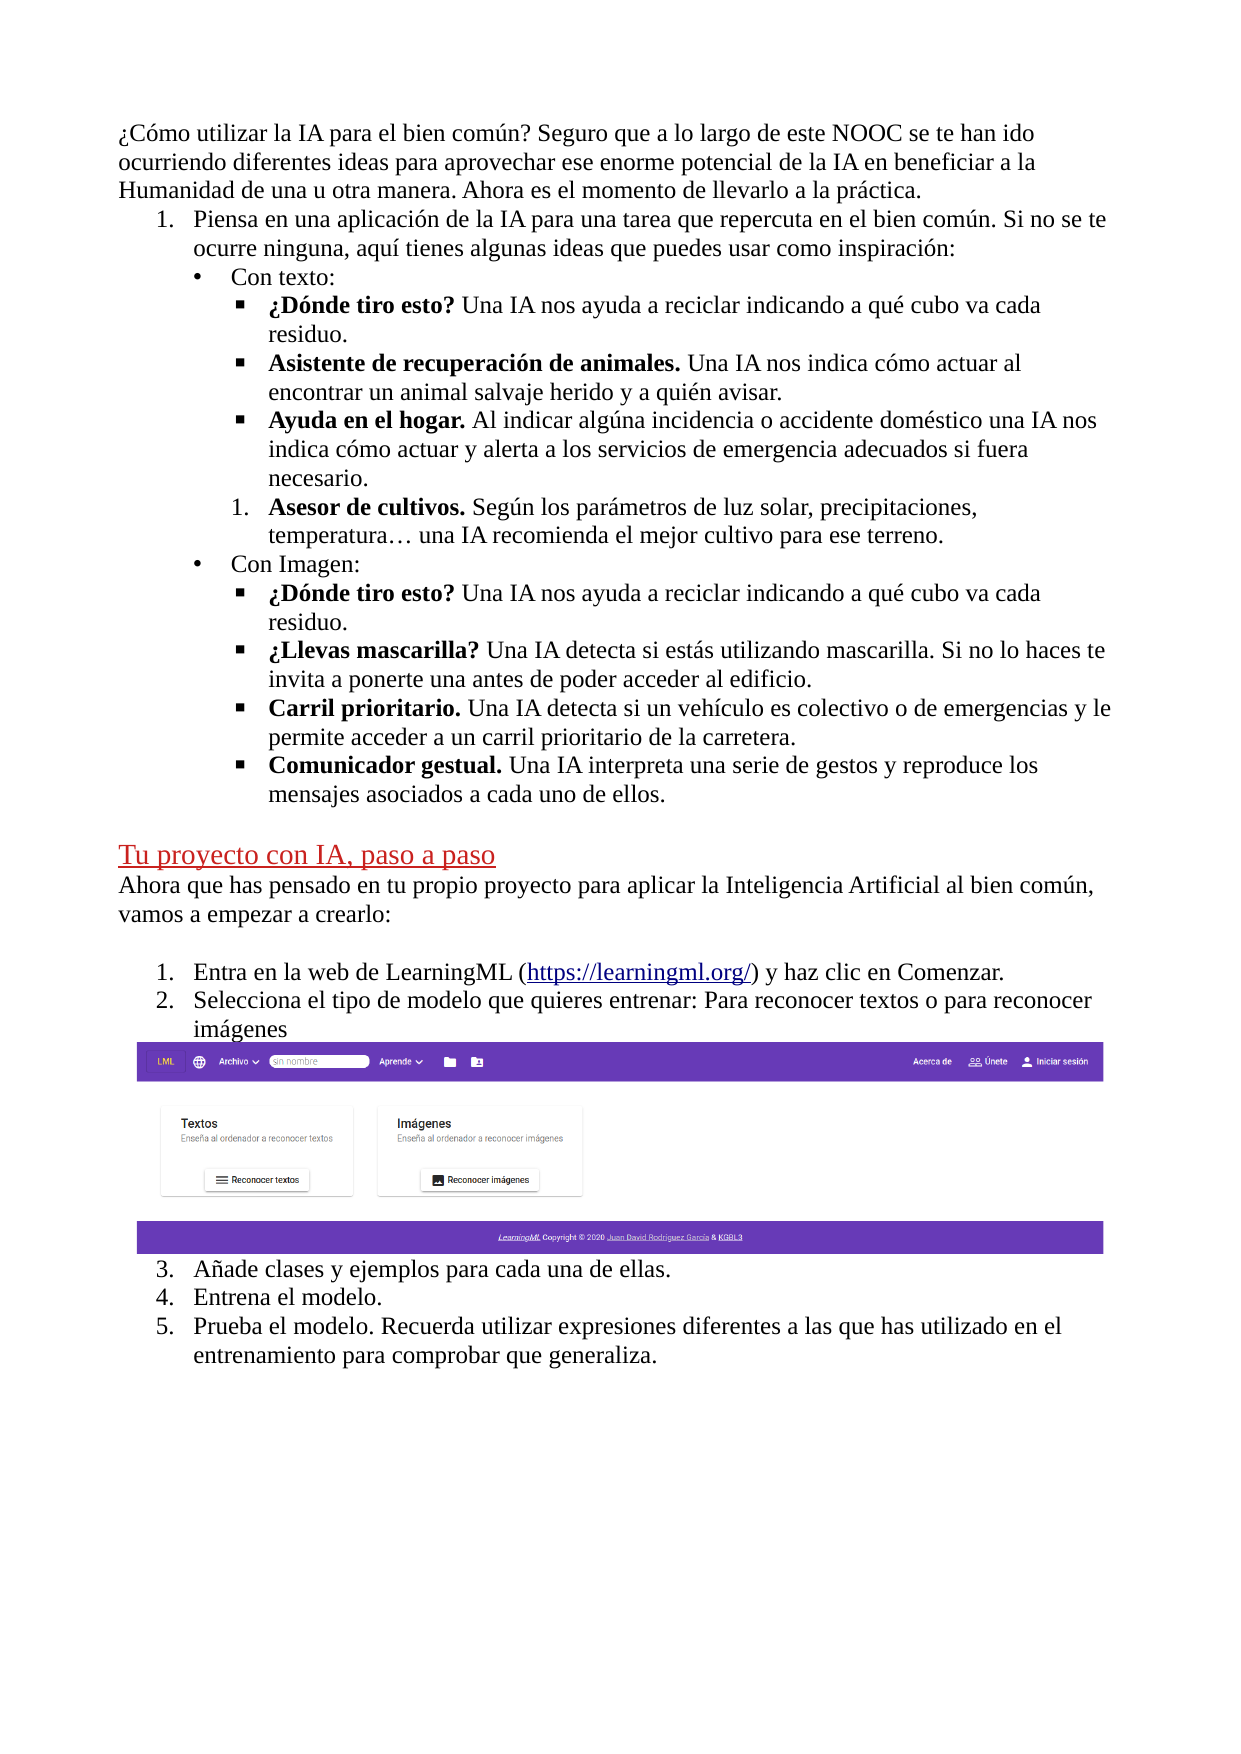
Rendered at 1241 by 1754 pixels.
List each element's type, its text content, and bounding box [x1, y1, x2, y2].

list Selecciona el tipo de modelo que quieres entrenar: Para reconocer textos o para reconocer imágenes [156, 985, 1122, 1043]
list ¿Llevas mascarilla? Una IA detecta si estás utilizando mascarilla. Si no lo haces te invita a ponerte una antes de poder acceder al edificio. [231, 636, 1122, 693]
list Carril prioritario. Una IA detecta si un vehículo es colectivo o de emergencias y le permite acceder a un carril prioritario de la carretera. [231, 693, 1122, 751]
list Con texto: [193, 262, 1122, 291]
text Ahora que has pensado en tu propio proyecto para aplicar la Inteligencia Artificial al bien común, vamos a empezar a crearlo: [118, 870, 1122, 928]
list Asesor de cultivos. Según los parámetros de luz solar, precipitaciones, temperatura… una IA recomienda el mejor cultivo para ese terreno. [231, 492, 1122, 549]
picture [136, 1042, 1104, 1254]
list Entrena el modelo. [156, 1282, 1122, 1311]
list ¿Dónde tiro esto? Una IA nos ayuda a reciclar indicando a qué cubo va cada residuo. [231, 578, 1122, 636]
list Comunicador gestual. Una IA interpreta una serie de gestos y reproduce los mensajes asociados a cada uno de ellos. [231, 751, 1122, 808]
text Tu proyecto con IA, paso a paso [118, 837, 1122, 870]
list Piensa en una aplicación de la IA para una tarea que repercuta en el bien común. Si no se te ocurre ninguna, aquí tienes algunas ideas que puedes usar como inspiración: [156, 204, 1122, 262]
list Asistente de recuperación de animales. Una IA nos indica cómo actuar al encontrar un animal salvaje herido y a quién avisar. [231, 348, 1122, 406]
text ¿Cómo utilizar la IA para el bien común? Seguro que a lo largo de este NOOC se te han ido ocurriendo diferentes ideas para aprovechar ese enorme potencial de la IA en beneficiar a la Humanidad de una u otra manera. Ahora es el momento de llevarlo a la práctica. [118, 118, 1122, 204]
list Prueba el modelo. Recuerda utilizar expresiones diferentes a las que has utilizado en el entrenamiento para comprobar que generaliza. [156, 1311, 1122, 1369]
list Ayuda en el hogar. Al indicar algúna incidencia o accidente doméstico una IA nos indica cómo actuar y alerta a los servicios de emergencia adecuados si fuera necesario. [231, 406, 1122, 492]
list Con Imagen: [193, 549, 1122, 578]
list ¿Dónde tiro esto? Una IA nos ayuda a reciclar indicando a qué cubo va cada residuo. [231, 291, 1122, 348]
list Entra en la web de LearningML (https://learningml.org/) y haz clic en Comenzar. [156, 957, 1122, 985]
list Añade clases y ejemplos para cada una de ellas. [156, 1184, 1122, 1282]
